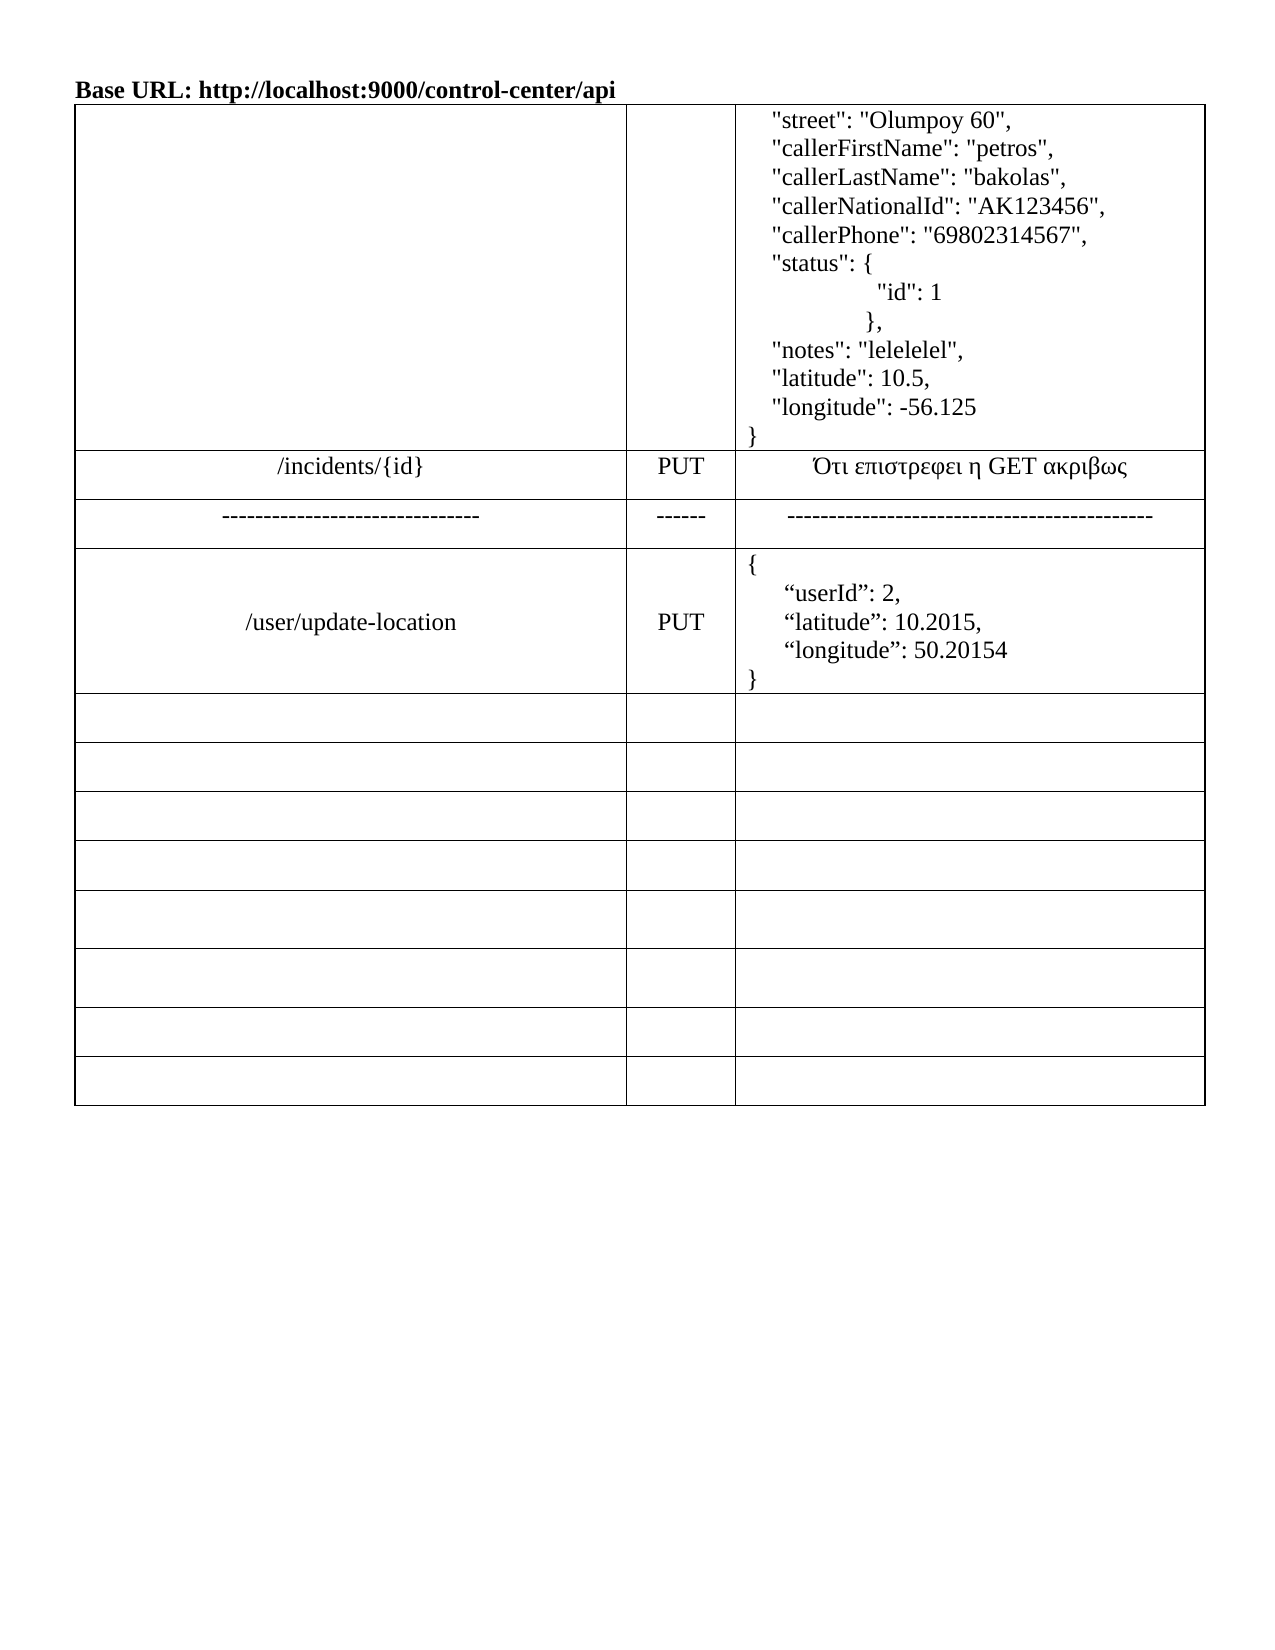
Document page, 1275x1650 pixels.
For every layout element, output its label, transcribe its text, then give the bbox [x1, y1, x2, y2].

table_cell [736, 949, 1204, 1007]
table_cell PUT [627, 549, 735, 693]
table_cell [736, 841, 1204, 889]
table_cell /incidents/{id} [76, 451, 626, 499]
table_cell [76, 1008, 626, 1056]
table_cell [627, 891, 735, 948]
table_cell [627, 694, 735, 742]
table_cell [736, 743, 1204, 791]
table_cell [76, 891, 626, 948]
table_cell [76, 792, 626, 840]
table_cell Ότι επιστρεφει η GET ακριβως [736, 451, 1204, 499]
table_cell [736, 1057, 1204, 1105]
table_cell [627, 1008, 735, 1056]
table_cell [736, 694, 1204, 742]
table_cell [627, 949, 735, 1007]
table_cell [627, 841, 735, 889]
table_cell [76, 743, 626, 791]
table_cell [76, 105, 626, 450]
table_cell [736, 792, 1204, 840]
table_cell "street": "Olumpoy 60", "callerFirstName": "petros", "callerLastName": "bakolas", "callerNationalId": "AK123456", "callerPhone": "69802314567", "status": { "id": 1 }, "notes": "lelelelel", "latitude": 10.5, "longitude": -56.125 } [736, 105, 1204, 450]
table_cell [76, 694, 626, 742]
table_cell [736, 1008, 1204, 1056]
table_cell ------------------------------- [76, 500, 626, 548]
table_cell [736, 891, 1204, 948]
table_cell ------ [627, 500, 735, 548]
table_cell [627, 743, 735, 791]
table_cell PUT [627, 451, 735, 499]
table_cell [76, 1057, 626, 1105]
table_cell [627, 1057, 735, 1105]
table_cell /user/update-location [76, 549, 626, 693]
table_cell { “userId”: 2, “latitude”: 10.2015, “longitude”: 50.20154 } [736, 549, 1204, 693]
table_cell [627, 105, 735, 450]
table_cell [627, 792, 735, 840]
table_cell [76, 949, 626, 1007]
table_cell -------------------------------------------- [736, 500, 1204, 548]
table_cell [76, 841, 626, 889]
